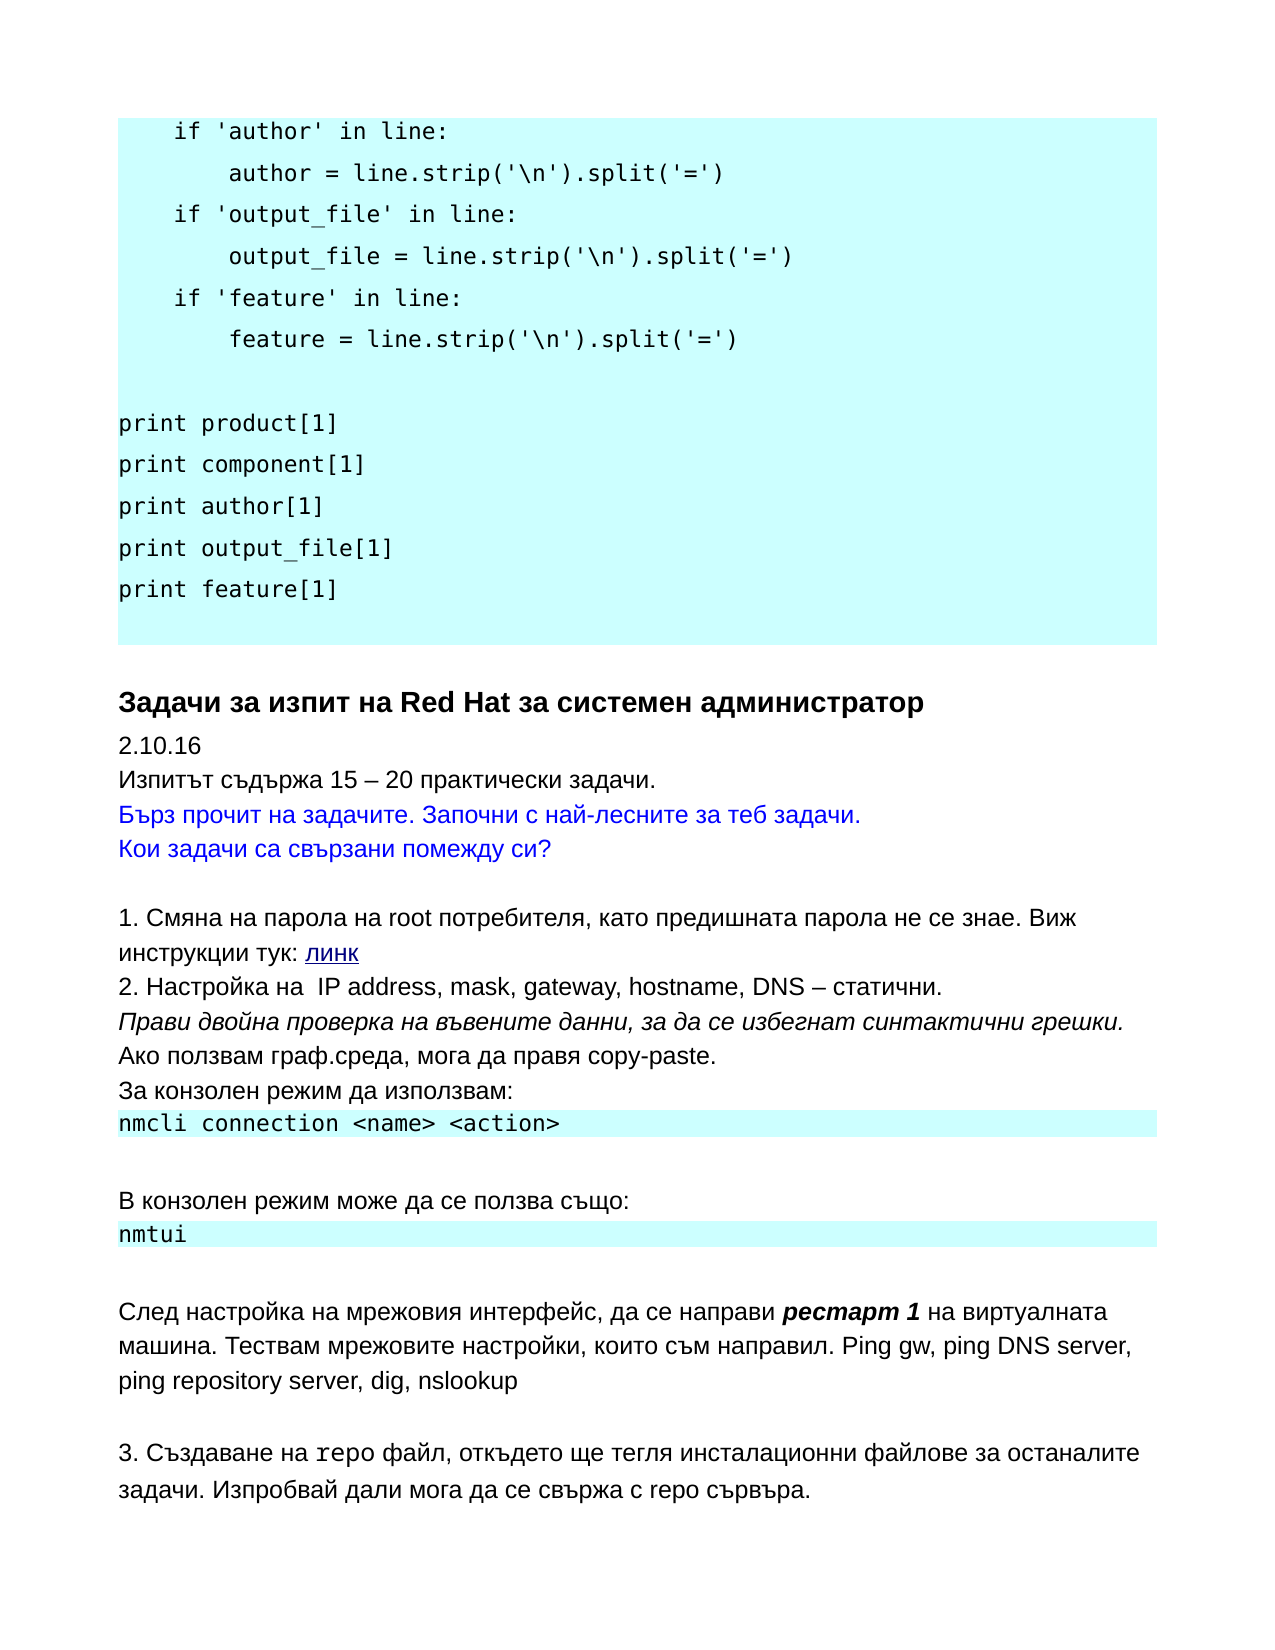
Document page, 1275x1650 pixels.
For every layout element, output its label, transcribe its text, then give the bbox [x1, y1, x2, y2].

text Кои задачи са свързани помежду си? [118, 834, 1157, 863]
text author = line.strip('\n').split('=') [118, 160, 1157, 186]
text print product[1] [118, 410, 1157, 436]
text if 'feature' in line: [118, 285, 1157, 311]
text if 'author' in line: [118, 118, 1157, 145]
text print output_file[1] [118, 535, 1157, 561]
text 2.10.16 [118, 731, 1157, 759]
text Прави двойна проверка на въвените данни, за да се избегнат синтактични грешки. Ако ползвам граф.среда, мога да правя copy-paste. [118, 1007, 1157, 1070]
text print feature[1] [118, 576, 1157, 603]
text 1. Смяна на парола на root потребителя, като предишната парола не се знае. Виж инструкции тук: линк [118, 903, 1157, 966]
text if 'output_file' in line: [118, 201, 1157, 228]
text За конзолен режим да използвам: [118, 1076, 1157, 1104]
text Изпитът съдържа 15 – 20 практически задачи. [118, 765, 1157, 794]
subtitle Задачи за изпит на Red Hat за системен администратор [118, 685, 1157, 718]
text feature = line.strip('\n').split('=') [118, 326, 1157, 353]
text След настройка на мрежовия интерфейс, да се направи рестарт 1 на виртуалната машина. Тествам мрежовите настройки, които съм направил. Ping gw, ping DNS server, ping repository server, dig, nslookup [118, 1297, 1157, 1394]
text 2. Настройка на IP address, mask, gateway, hostname, DNS – статични. [118, 972, 1157, 1001]
text output_file = line.strip('\n').split('=') [118, 243, 1157, 270]
text Бърз прочит на задачите. Започни с най-лесните за теб задачи. [118, 800, 1157, 828]
text 3. Създаване на repo файл, откъдето ще тегля инсталационни файлове за останалите задачи. Изпробвай дали мога да се свържа с repo сървъра. [118, 1435, 1157, 1503]
text print component[1] [118, 451, 1157, 478]
text nmcli connection <name> <action> [118, 1110, 1157, 1137]
text В конзолен режим може да се ползва също: [118, 1186, 1157, 1215]
text nmtui [118, 1221, 1157, 1247]
text print author[1] [118, 493, 1157, 520]
